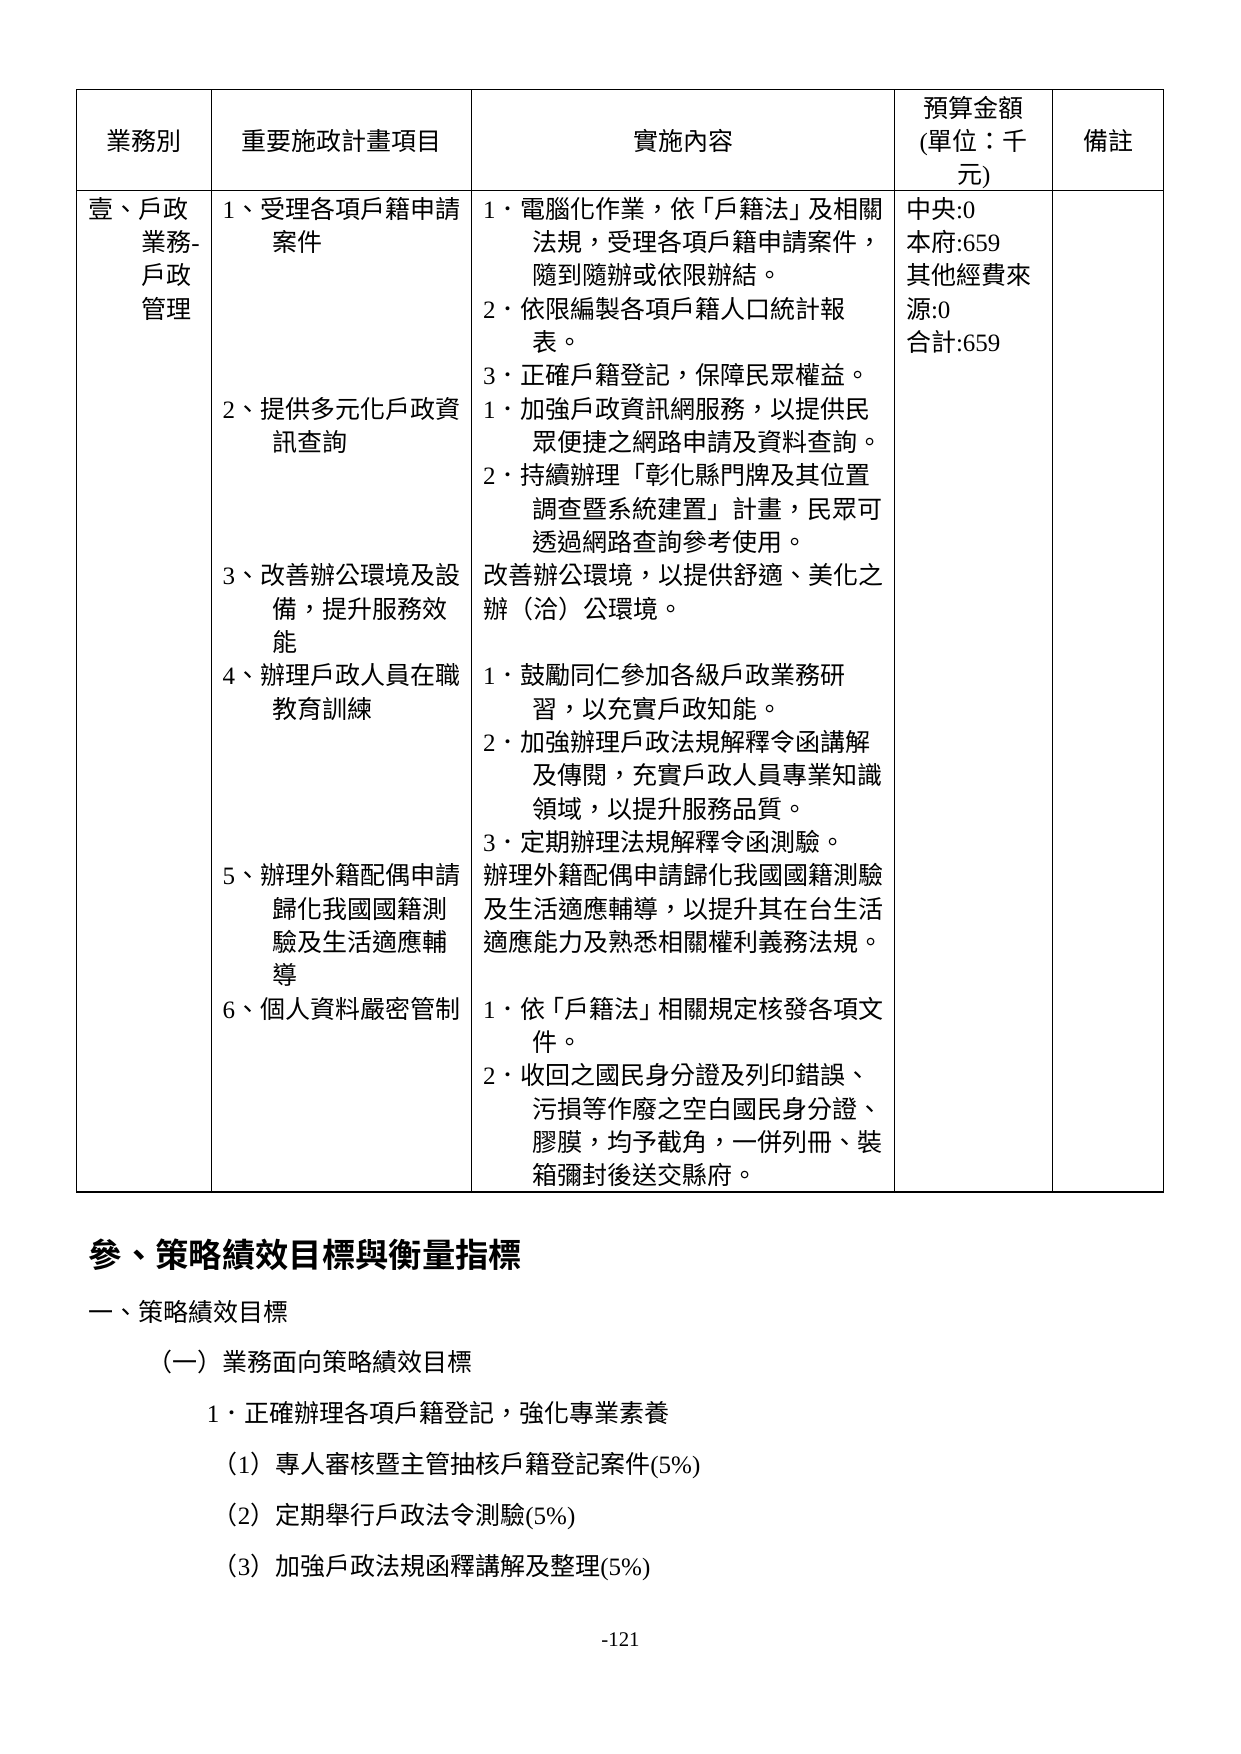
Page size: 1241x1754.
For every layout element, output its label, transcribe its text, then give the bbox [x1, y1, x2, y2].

table_cell 改善辦公環境，以提供舒適、美化之辦（洽）公環境。 [472, 558, 894, 658]
table_cell [1053, 191, 1163, 391]
list 專人審核暨主管抽核戶籍登記案件(5%) [213, 1444, 1152, 1481]
text 參、策略績效目標與衡量指標 [88, 1229, 1152, 1277]
table_header 預算金額 (單位：千元) [895, 90, 1052, 190]
table_cell 鼓勵同仁參加各級戶政業務研習，以充實戶政知能。 加強辦理戶政法規解釋令函講解及傳閱，充實戶政人員專業知識領域，以提升服務品質。 定期辦理法規解釋令函測驗。 [472, 658, 894, 858]
table_cell 壹、戶政業務-戶政管理 [77, 191, 211, 391]
text 一、策略績效目標 [88, 1292, 1152, 1328]
table_cell 中央:0 本府:659 其他經費來源:0 合計:659 [895, 191, 1052, 391]
table_cell [1053, 558, 1163, 658]
table_cell [895, 858, 1052, 991]
table_header 備註 [1053, 90, 1163, 190]
table_cell [895, 558, 1052, 658]
table_cell [895, 658, 1052, 858]
table_cell [1053, 391, 1163, 558]
table_cell [1053, 991, 1163, 1191]
list 定期舉行戶政法令測驗(5%) [213, 1495, 1152, 1532]
table_cell [77, 658, 211, 858]
list 加強戶政法規函釋講解及整理(5%) [213, 1546, 1152, 1582]
table_cell 電腦化作業，依「戶籍法」及相關法規，受理各項戶籍申請案件，隨到隨辦或依限辦結。 依限編製各項戶籍人口統計報表。 正確戶籍登記，保障民眾權益。 [472, 191, 894, 391]
table_cell 改善辦公環境及設備，提升服務效能 [212, 558, 471, 658]
table_header 業務別 [77, 90, 211, 190]
table_cell [77, 858, 211, 991]
table_cell 辦理外籍配偶申請歸化我國國籍測驗及生活適應輔導，以提升其在台生活適應能力及熟悉相關權利義務法規。 [472, 858, 894, 991]
table_cell [895, 991, 1052, 1191]
table_cell [895, 391, 1052, 558]
table_cell [77, 558, 211, 658]
table_cell 辦理戶政人員在職教育訓練 [212, 658, 471, 858]
table_cell 提供多元化戶政資訊查詢 [212, 391, 471, 558]
table_header 重要施政計畫項目 [212, 90, 471, 190]
table_cell [77, 991, 211, 1191]
table_cell 受理各項戶籍申請案件 [212, 191, 471, 391]
table_cell 加強戶政資訊網服務，以提供民眾便捷之網路申請及資料查詢。 持續辦理「彰化縣門牌及其位置調查暨系統建置」計畫，民眾可透過網路查詢參考使用。 [472, 391, 894, 558]
table_cell 個人資料嚴密管制 [212, 991, 471, 1191]
table_cell [77, 391, 211, 558]
table_cell [1053, 658, 1163, 858]
table_cell 辦理外籍配偶申請歸化我國國籍測驗及生活適應輔導 [212, 858, 471, 991]
table_cell [1053, 858, 1163, 991]
text （一）業務面向策略績效目標 [148, 1343, 1152, 1379]
table_cell 依「戶籍法」相關規定核發各項文件。 收回之國民身分證及列印錯誤、污損等作廢之空白國民身分證、膠膜，均予截角，一併列冊、裝箱彌封後送交縣府。 [472, 991, 894, 1191]
table_header 實施內容 [472, 90, 894, 190]
list 正確辦理各項戶籍登記，強化專業素養 [207, 1394, 1152, 1430]
